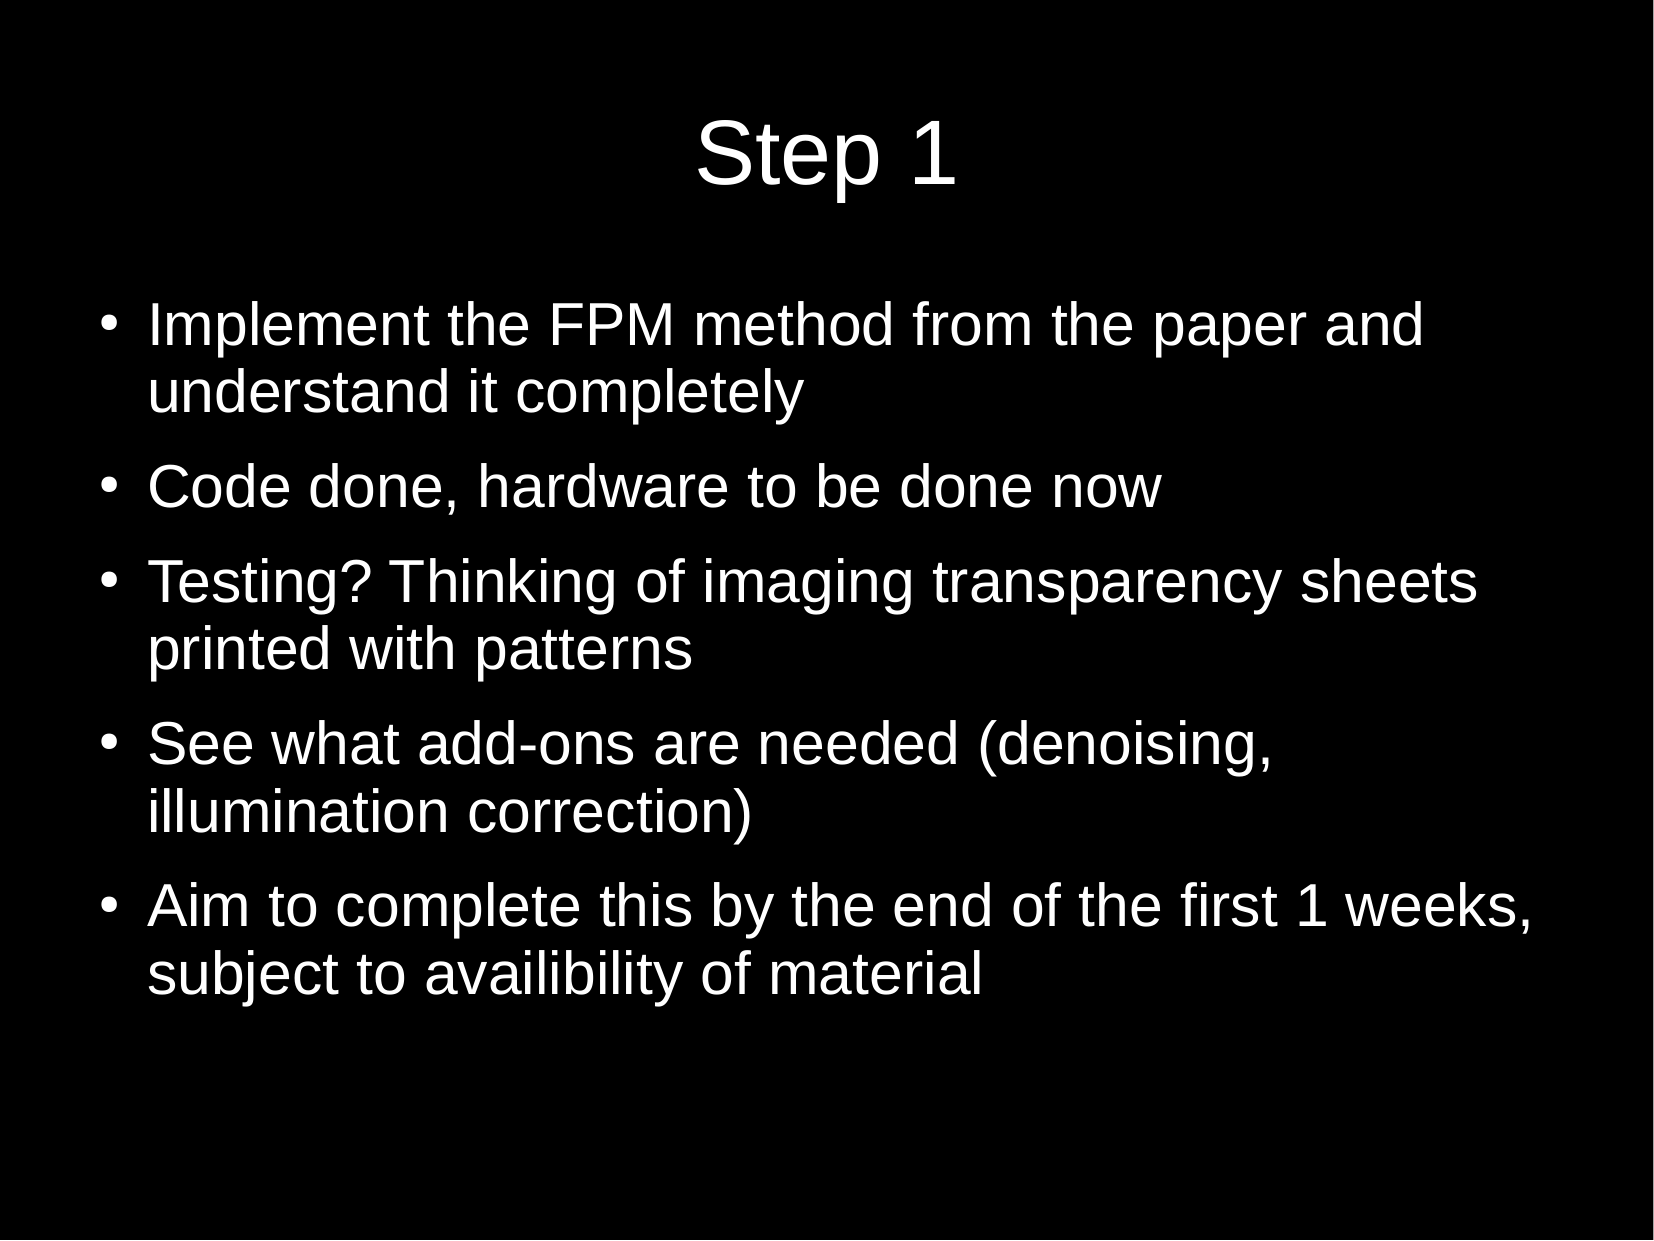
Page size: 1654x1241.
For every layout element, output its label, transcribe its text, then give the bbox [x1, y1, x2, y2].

list Implement the FPM method from the paper and understand it completely Code done, hardware to be done now Testing? Thinking of imaging transparency sheets printed with patterns See what add-ons are needed (denoising, illumination correction) Aim to complete this by the end of the first 1 weeks, subject to availibility of material [82, 290, 1538, 1010]
title Step 1 [82, 49, 1571, 257]
